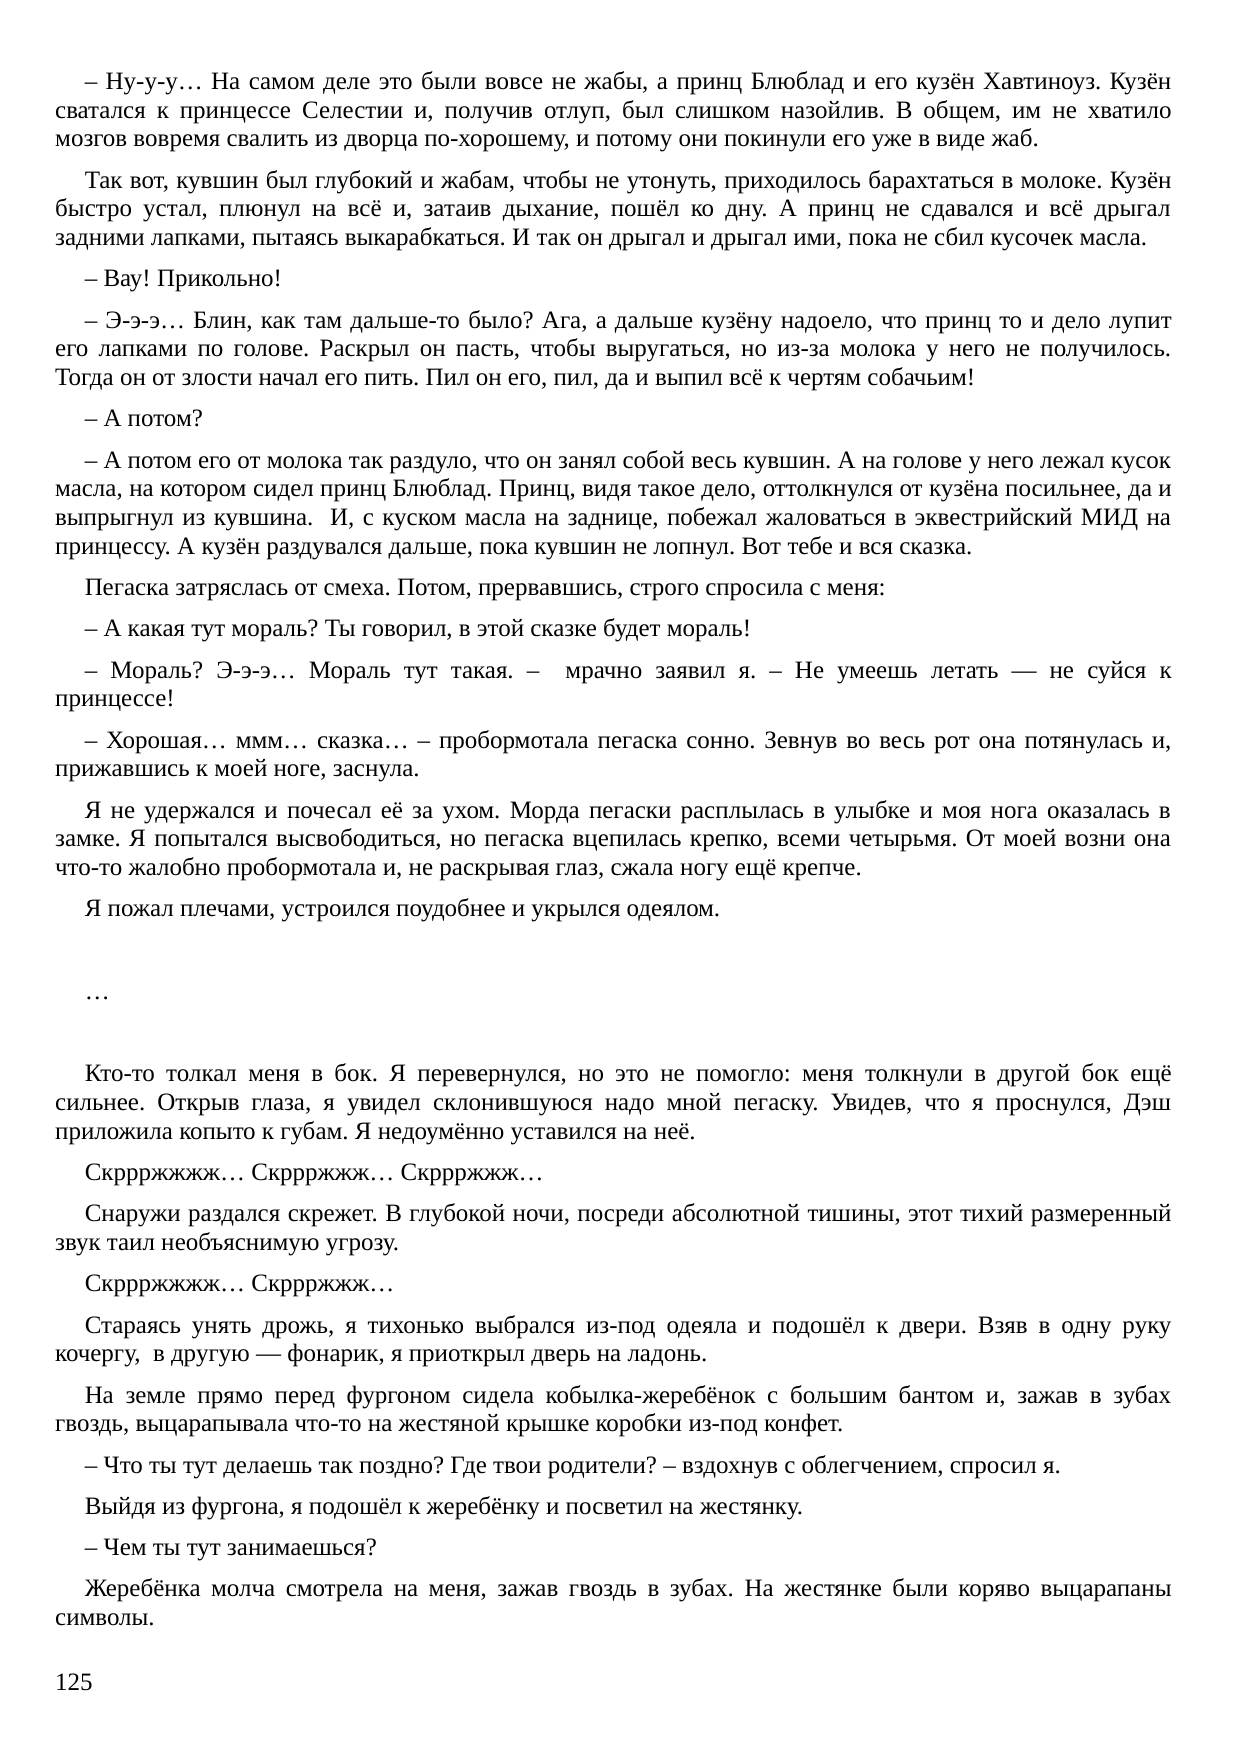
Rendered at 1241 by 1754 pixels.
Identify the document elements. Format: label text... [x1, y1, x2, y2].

text – Вау! Прикольно! [55, 263, 1173, 292]
text Так вот, кувшин был глубокий и жабам, чтобы не утонуть, приходилось барахтаться в молоке. Кузён быстро устал, плюнул на всё и, затаив дыхание, пошёл ко дну. А принц не сдавался и всё дрыгал задними лапками, пытаясь выкарабкаться. И так он дрыгал и дрыгал ими, пока не сбил кусочек масла. [55, 165, 1173, 251]
text … [55, 976, 1173, 1005]
text – А потом его от молока так раздуло, что он занял собой весь кувшин. А на голове у него лежал кусок масла, на котором сидел принц Блюблад. Принц, видя такое дело, оттолкнулся от кузёна посильнее, да и выпрыгнул из кувшина. И, с куском масла на заднице, побежал жаловаться в эквестрийский МИД на принцессу. А кузён раздувался дальше, пока кувшин не лопнул. Вот тебе и вся сказка. [55, 445, 1173, 560]
text – Хорошая… ммм… сказка… – пробормотала пегаска сонно. Зевнув во весь рот она потянулась и, прижавшись к моей ноге, заснула. [55, 725, 1173, 782]
text Кто-то толкал меня в бок. Я перевернулся, но это не помогло: меня толкнули в другой бок ещё сильнее. Открыв глаза, я увидел склонившуюся надо мной пегаску. Увидев, что я проснулся, Дэш приложила копыто к губам. Я недоумённо уставился на неё. [55, 1058, 1173, 1145]
text – Ну-у-у… На самом деле это были вовсе не жабы, а принц Блюблад и его кузён Хавтиноуз. Кузён сватался к принцессе Селестии и, получив отлуп, был слишком назойлив. В общем, им не хватило мозгов вовремя свалить из дворца по-хорошему, и потому они покинули его уже в виде жаб. [55, 66, 1173, 152]
text Стараясь унять дрожь, я тихонько выбрался из-под одеяла и подошёл к двери. Взяв в одну руку кочергу, в другую — фонарик, я приоткрыл дверь на ладонь. [55, 1310, 1173, 1367]
text На земле прямо перед фургоном сидела кобылка-жеребёнок с большим бантом и, зажав в зубах гвоздь, выцарапывала что-то на жестяной крышке коробки из-под конфет. [55, 1380, 1173, 1437]
text Я пожал плечами, устроился поудобнее и укрылся одеялом. [55, 893, 1173, 922]
text – А потом? [55, 403, 1173, 432]
text Я не удержался и почесал её за ухом. Морда пегаски расплылась в улыбке и моя нога оказалась в замке. Я попытался высвободиться, но пегаска вцепилась крепко, всеми четырьмя. От моей возни она что-то жалобно пробормотала и, не раскрывая глаз, сжала ногу ещё крепче. [55, 795, 1173, 881]
text – Чем ты тут занимаешься? [55, 1532, 1173, 1561]
text – Э-э-э… Блин, как там дальше-то было? Ага, а дальше кузёну надоело, что принц то и дело лупит его лапками по голове. Раскрыл он пасть, чтобы выругаться, но из-за молока у него не получилось. Тогда он от злости начал его пить. Пил он его, пил, да и выпил всё к чертям собачьим! [55, 305, 1173, 391]
text Скррржжжж… Скррржжж… [55, 1268, 1173, 1297]
text – А какая тут мораль? Ты говорил, в этой сказке будет мораль! [55, 613, 1173, 642]
text Снаружи раздался скрежет. В глубокой ночи, посреди абсолютной тишины, этот тихий размеренный звук таил необъяснимую угрозу. [55, 1198, 1173, 1256]
text – Что ты тут делаешь так поздно? Где твои родители? – вздохнув с облегчением, спросил я. [55, 1450, 1173, 1478]
text Жеребёнка молча смотрела на меня, зажав гвоздь в зубах. На жестянке были коряво выцарапаны символы. [55, 1573, 1173, 1631]
text Выйдя из фургона, я подошёл к жеребёнку и посветил на жестянку. [55, 1491, 1173, 1520]
text – Мораль? Э-э-э… Мораль тут такая. – мрачно заявил я. – Не умеешь летать — не суйся к принцессе! [55, 655, 1173, 712]
text Пегаска затряслась от смеха. Потом, прервавшись, строго спросила с меня: [55, 572, 1173, 601]
text Скррржжжж… Скррржжж… Скррржжж… [55, 1157, 1173, 1186]
